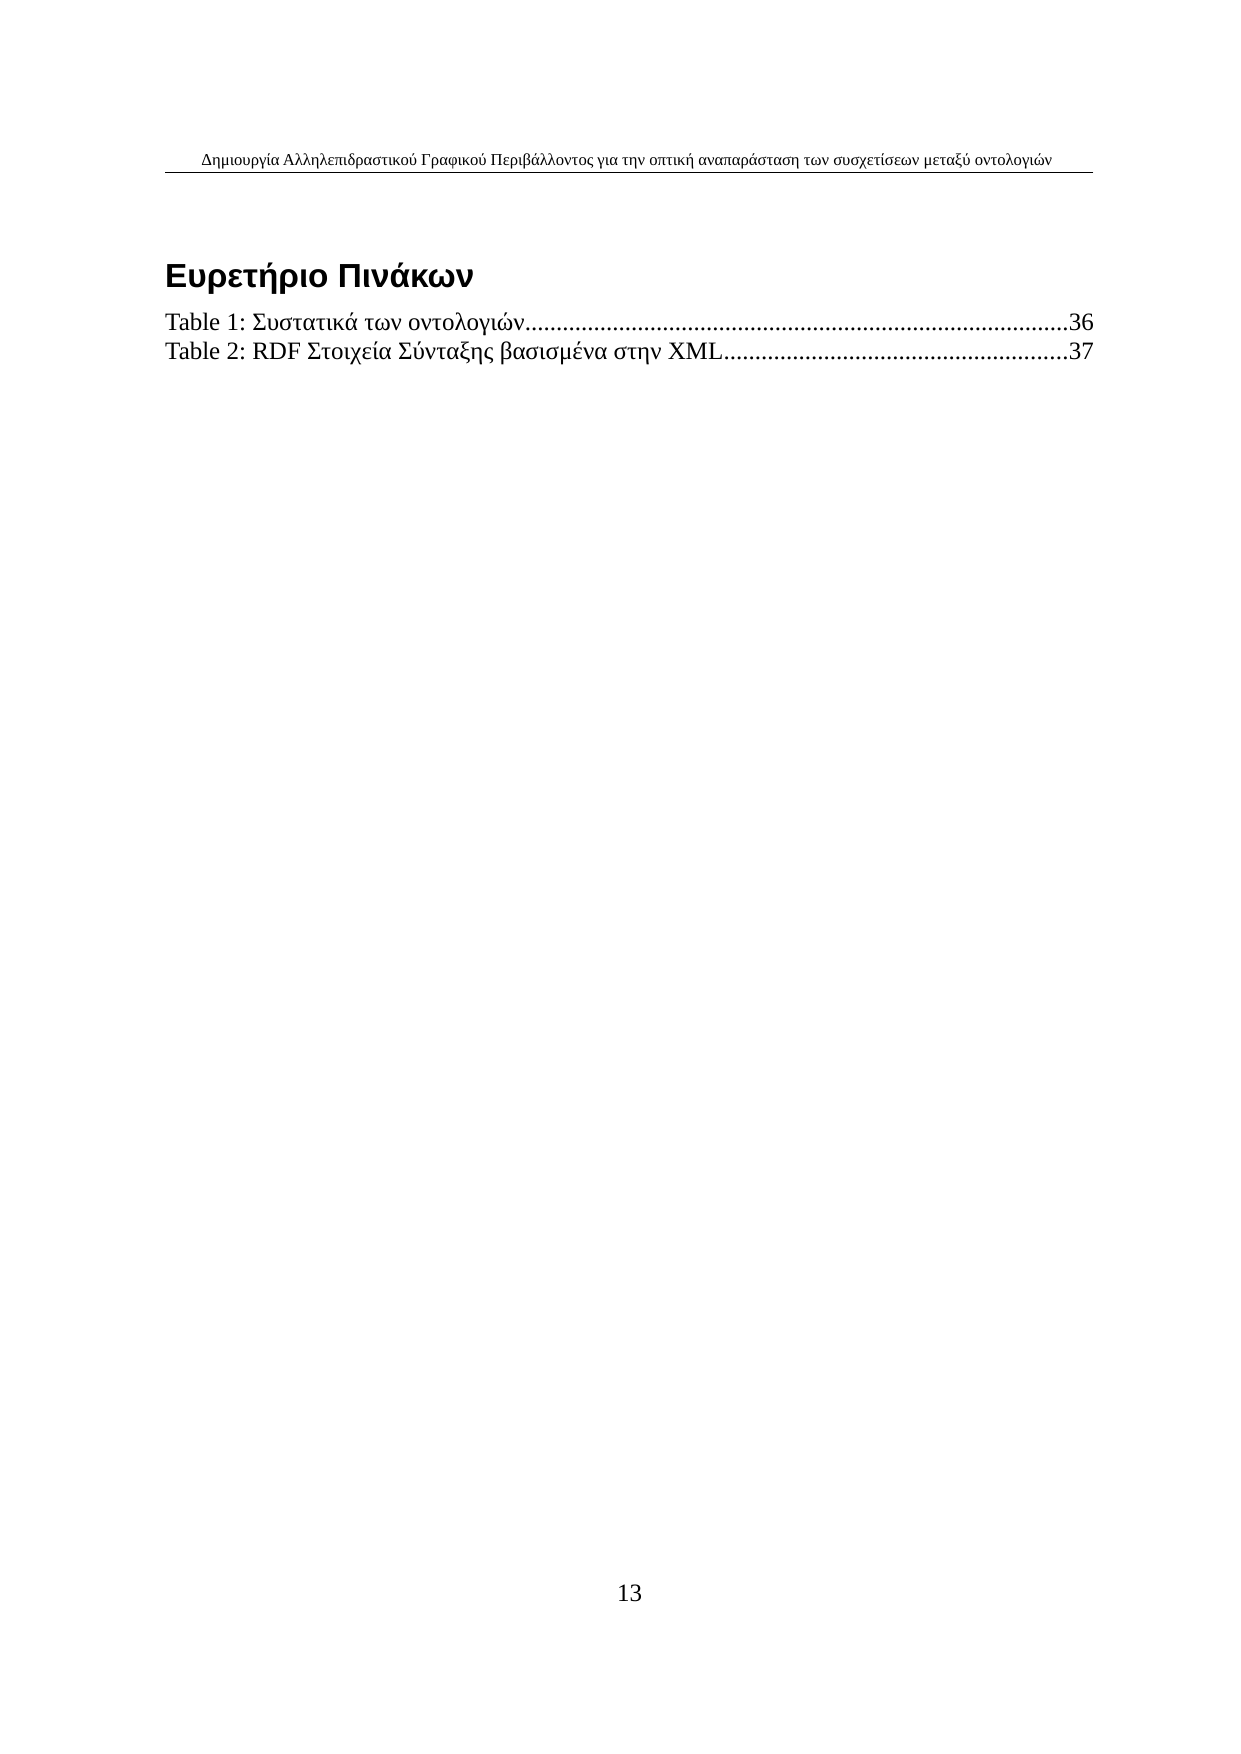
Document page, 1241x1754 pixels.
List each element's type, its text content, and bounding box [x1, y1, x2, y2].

text Table 1: Συστατικά των οντολογιών 36 [165, 307, 1093, 336]
subtitle Ευρετήριο Πινάκων [165, 256, 1093, 294]
text Table 2: RDF Στοιχεία Σύνταξης βασισμένα στην XML 37 [165, 336, 1093, 364]
